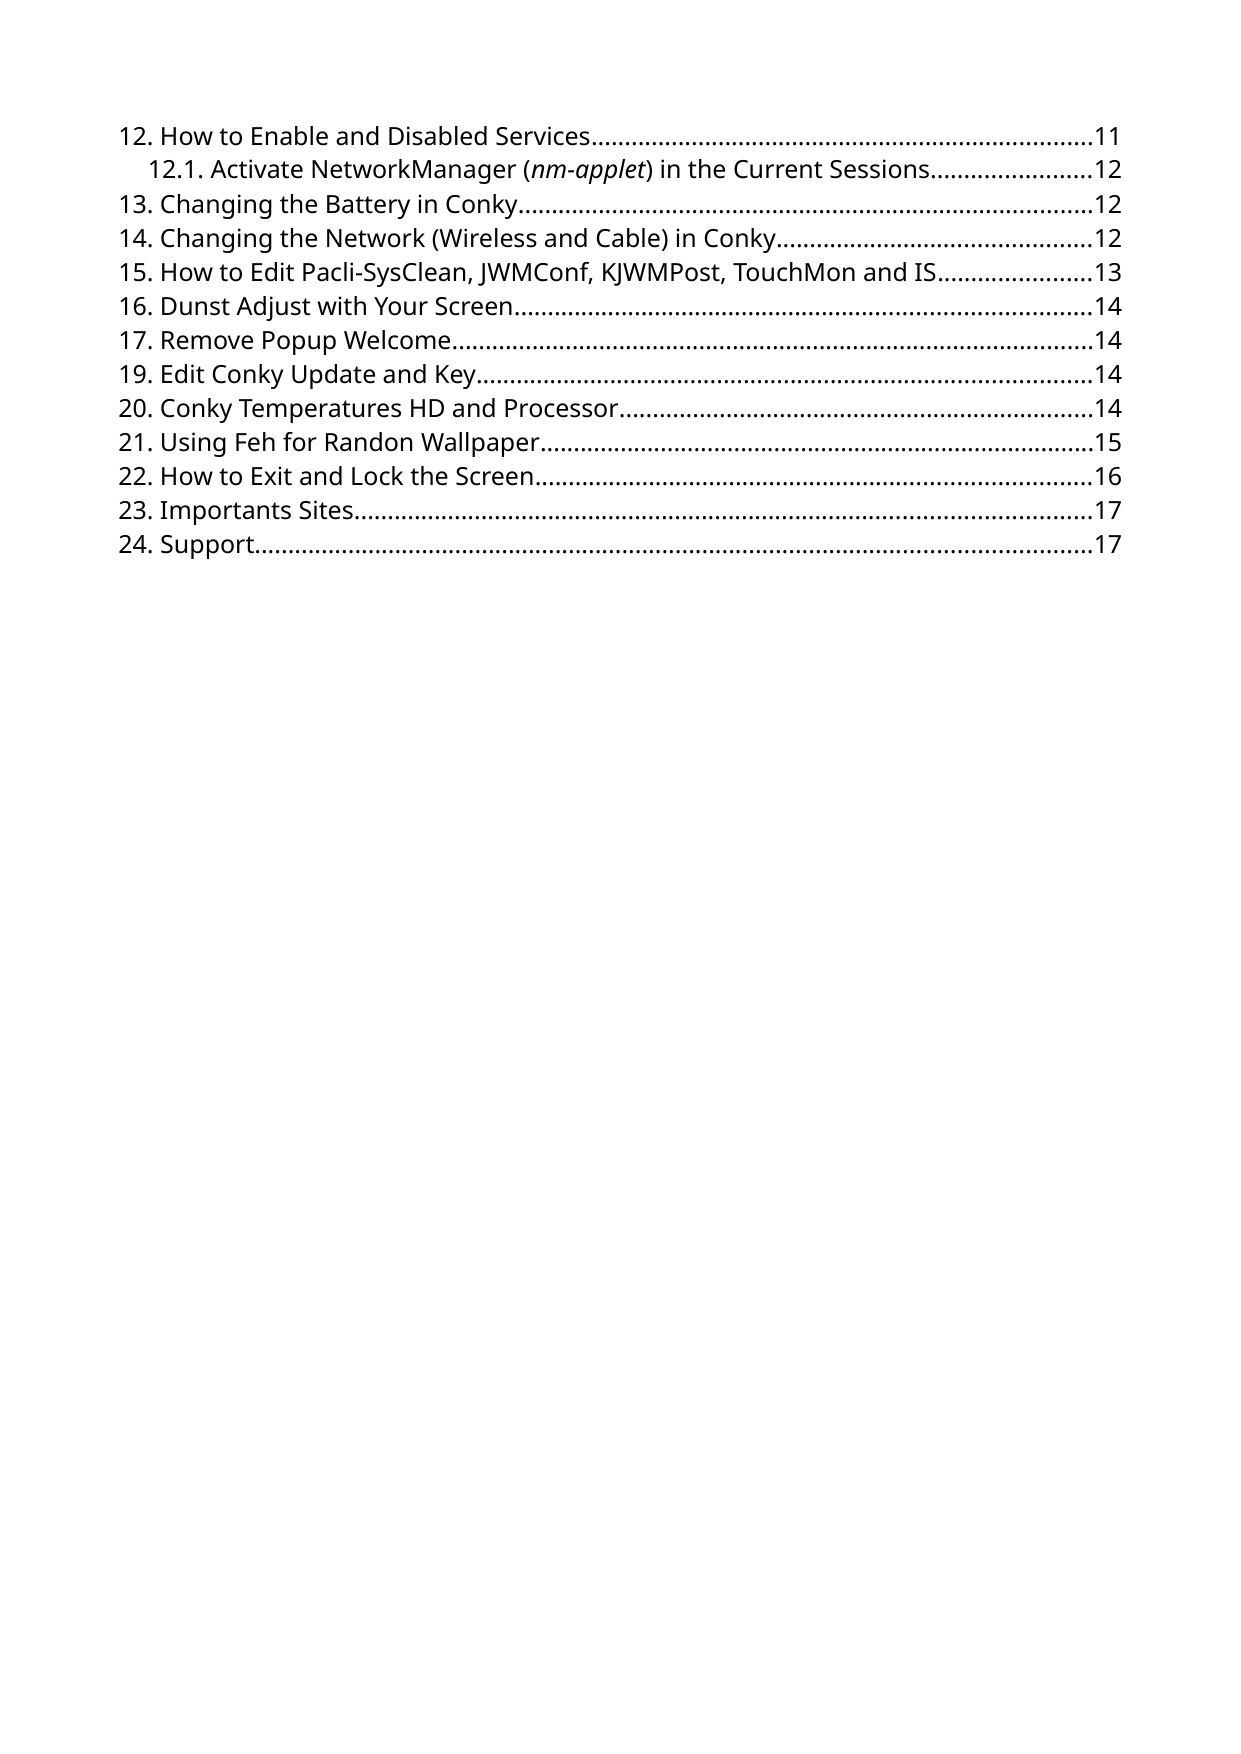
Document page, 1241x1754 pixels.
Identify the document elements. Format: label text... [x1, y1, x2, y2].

text 21. Using Feh for Randon Wallpaper 15 [118, 425, 1122, 459]
text 14. Changing the Network (Wireless and Cable) in Conky 12 [118, 220, 1122, 254]
text 22. How to Exit and Lock the Screen 16 [118, 459, 1122, 493]
text 12.1. Activate NetworkManager (nm-applet) in the Current Sessions 12 [148, 152, 1122, 186]
text 19. Edit Conky Update and Key 14 [118, 357, 1122, 391]
text 23. Importants Sites 17 [118, 493, 1122, 527]
text 20. Conky Temperatures HD and Processor 14 [118, 391, 1122, 425]
text 15. How to Edit Pacli-SysClean, JWMConf, KJWMPost, TouchMon and IS 13 [118, 254, 1122, 288]
text 24. Support 17 [118, 527, 1122, 561]
text 13. Changing the Battery in Conky 12 [118, 186, 1122, 220]
text 12. How to Enable and Disabled Services 11 [118, 118, 1122, 152]
text 16. Dunst Adjust with Your Screen 14 [118, 288, 1122, 322]
text 17. Remove Popup Welcome 14 [118, 322, 1122, 357]
